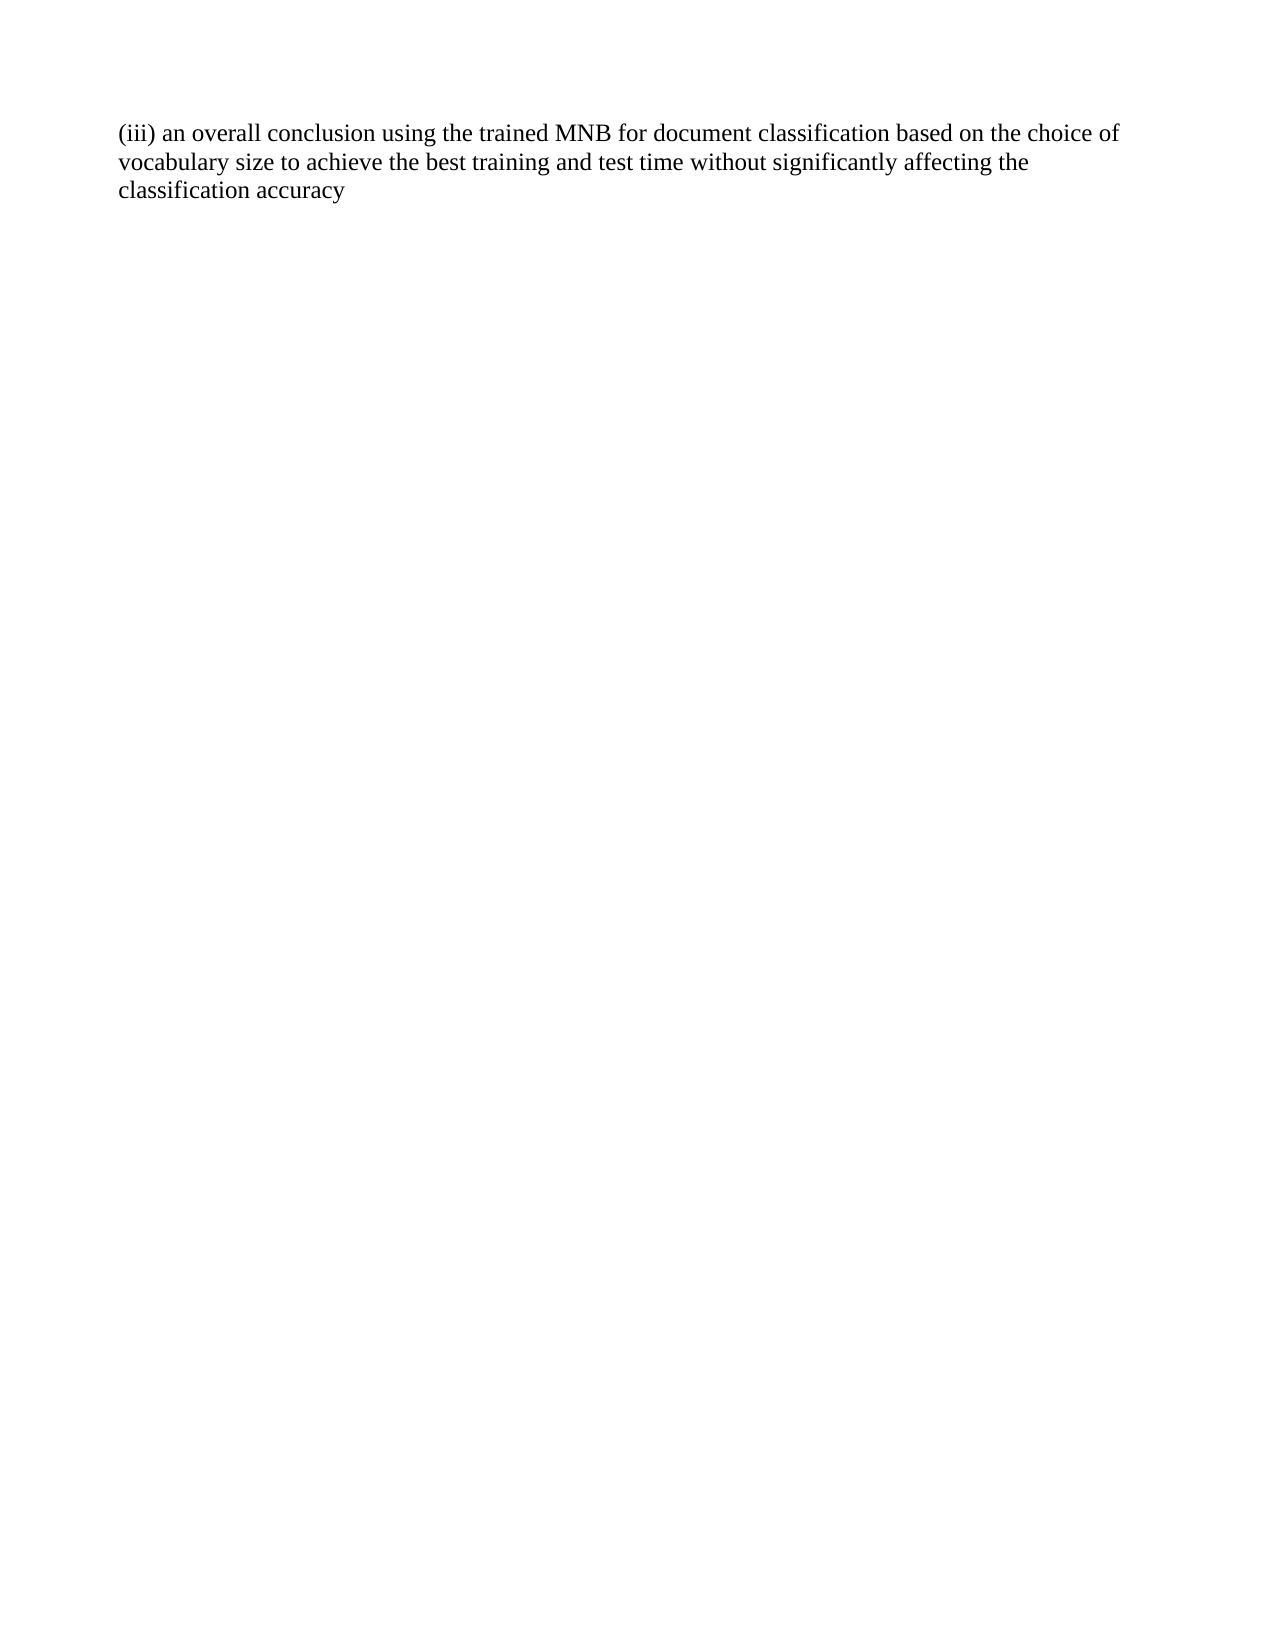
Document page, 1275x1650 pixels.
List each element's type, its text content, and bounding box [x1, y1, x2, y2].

text (iii) an overall conclusion using the trained MNB for document classification based on the choice of vocabulary size to achieve the best training and test time without significantly affecting the classification accuracy [118, 118, 1157, 204]
